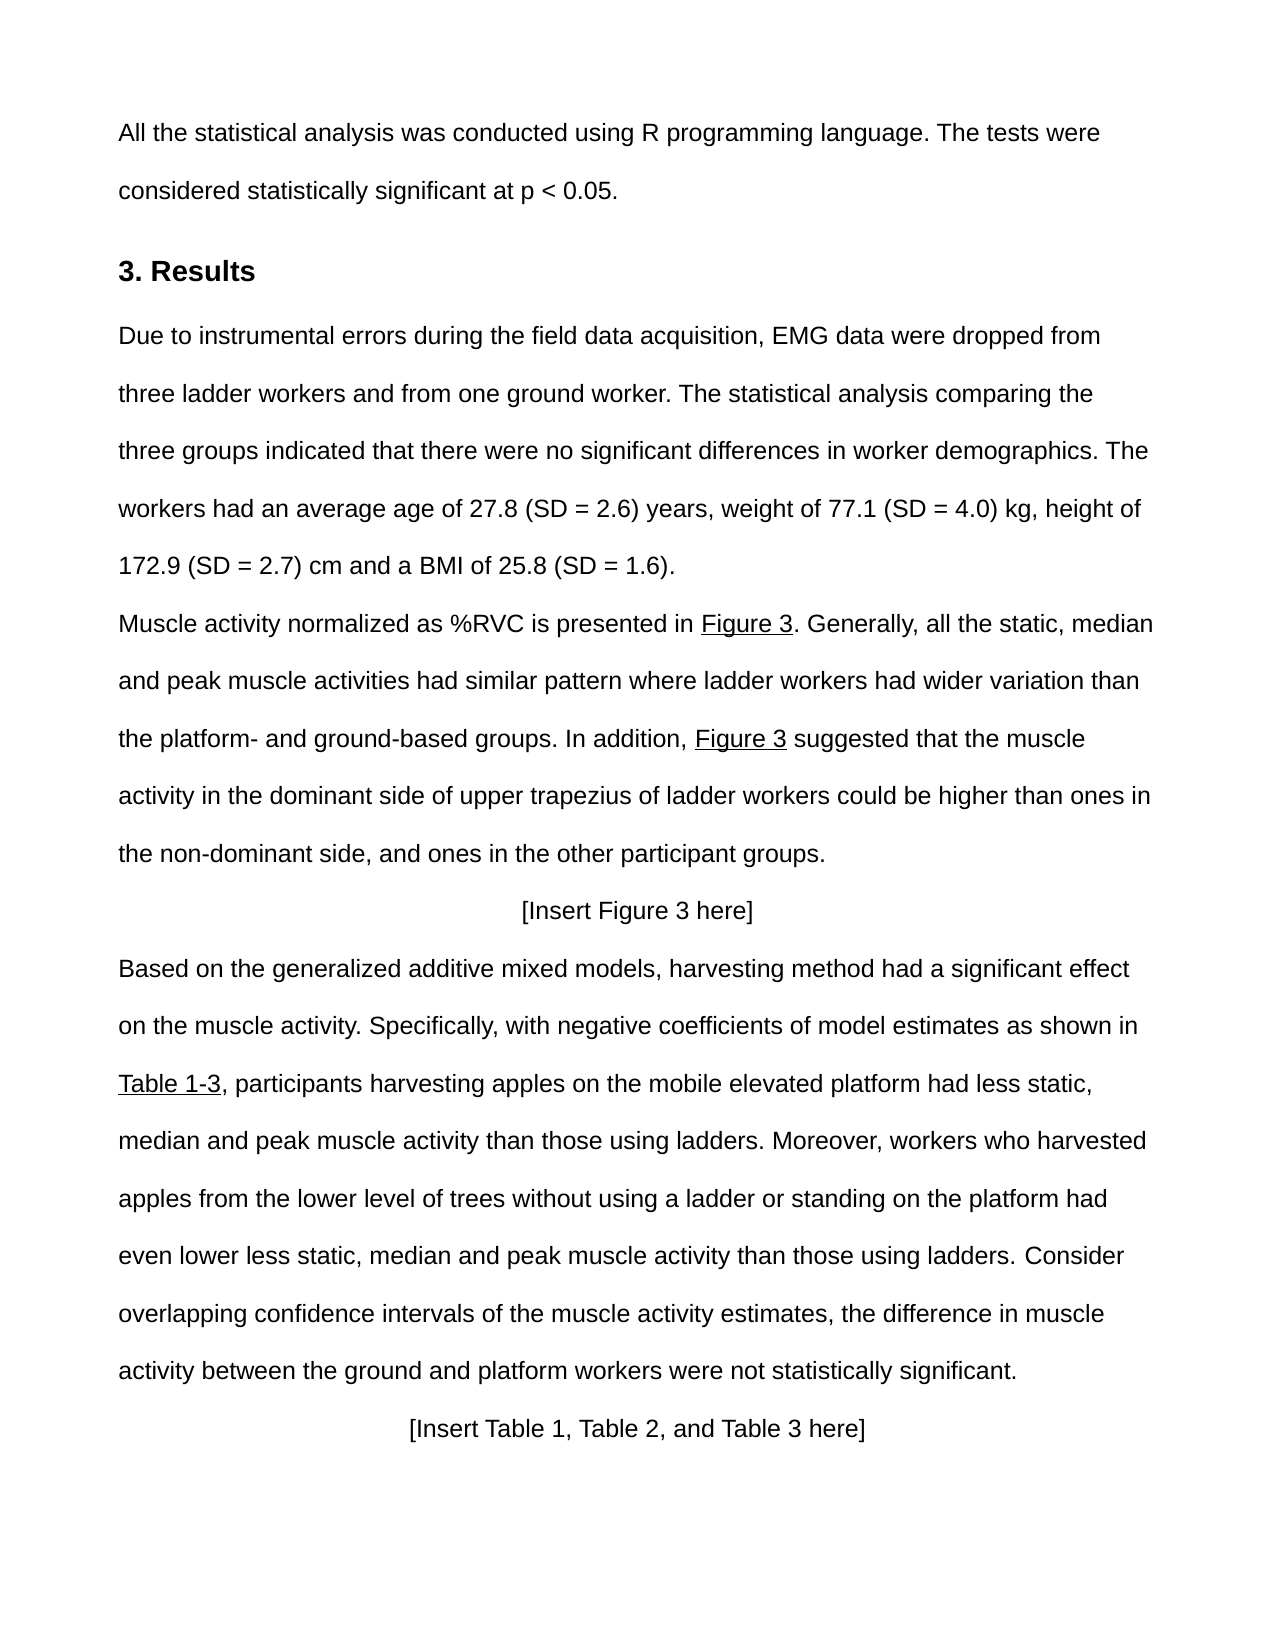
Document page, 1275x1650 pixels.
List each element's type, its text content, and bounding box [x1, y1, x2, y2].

text Due to instrumental errors during the field data acquisition, EMG data were dropped from three ladder workers and from one ground worker. The statistical analysis comparing the three groups indicated that there were no significant differences in worker demographics. The workers had an average age of 27.8 (SD = 2.6) years, weight of 77.1 (SD = 4.0) kg, height of 172.9 (SD = 2.7) cm and a BMI of 25.8 (SD = 1.6). [118, 321, 1157, 580]
subtitle 3. Results [118, 254, 1157, 287]
text [Insert Table 1, Table 2, and Table 3 here] [118, 1413, 1157, 1442]
text [Insert Figure 3 here] [118, 896, 1157, 925]
text Based on the generalized additive mixed models, harvesting method had a significant effect on the muscle activity. Specifically, with negative coefficients of model estimates as shown in Table 1-3, participants harvesting apples on the mobile elevated platform had less static, median and peak muscle activity than those using ladders. Moreover, workers who harvested apples from the lower level of trees without using a ladder or standing on the platform had even lower less static, median and peak muscle activity than those using ladders. Consider overlapping confidence intervals of the muscle activity estimates, the difference in muscle activity between the ground and platform workers were not statistically significant. [118, 953, 1157, 1385]
text All the statistical analysis was conducted using R programming language. The tests were considered statistically significant at p < 0.05. [118, 118, 1157, 204]
text Muscle activity normalized as %RVC is presented in Figure 3. Generally, all the static, median and peak muscle activities had similar pattern where ladder workers had wider variation than the platform- and ground-based groups. In addition, Figure 3 suggested that the muscle activity in the dominant side of upper trapezius of ladder workers could be higher than ones in the non-dominant side, and ones in the other participant groups. [118, 608, 1157, 867]
